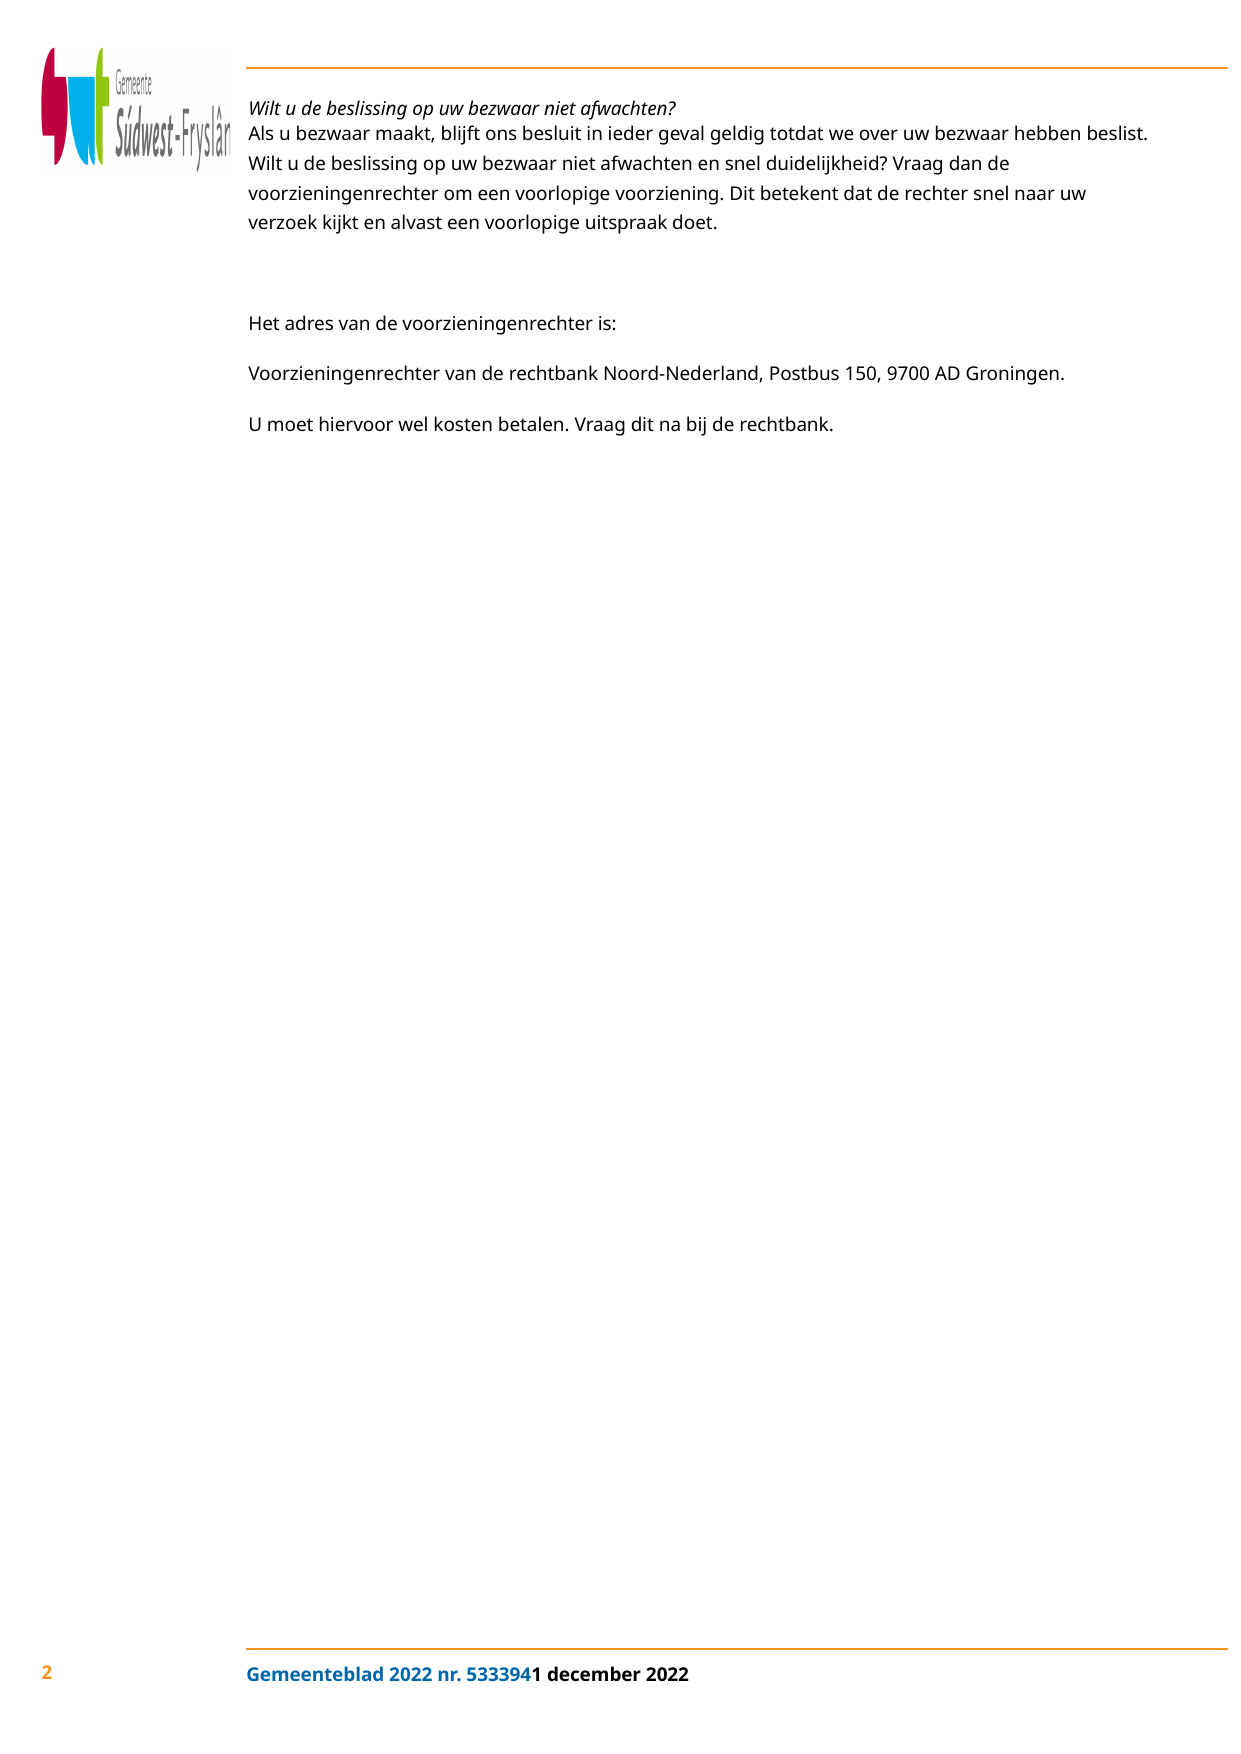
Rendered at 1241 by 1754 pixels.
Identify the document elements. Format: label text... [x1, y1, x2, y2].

text Het adres van de voorzieningenrechter is: [248, 310, 1152, 336]
text Wilt u de beslissing op uw bezwaar niet afwachten? [248, 95, 1152, 121]
text U moet hiervoor wel kosten betalen. Vraag dit na bij de rechtbank. [248, 411, 1152, 437]
text Voorzieningenrechter van de rechtbank Noord-Nederland, Postbus 150, 9700 AD Groningen. [248, 361, 1152, 386]
picture [41, 47, 231, 172]
text Als u bezwaar maakt, blijft ons besluit in ieder geval geldig totdat we over uw bezwaar hebben beslist. Wilt u de beslissing op uw bezwaar niet afwachten en snel duidelijkheid? Vraag dan de voorzieningenrechter om een voorlopige voorziening. Dit betekent dat de rechter snel naar uw verzoek kijkt en alvast een voorlopige uitspraak doet. [248, 121, 1152, 235]
